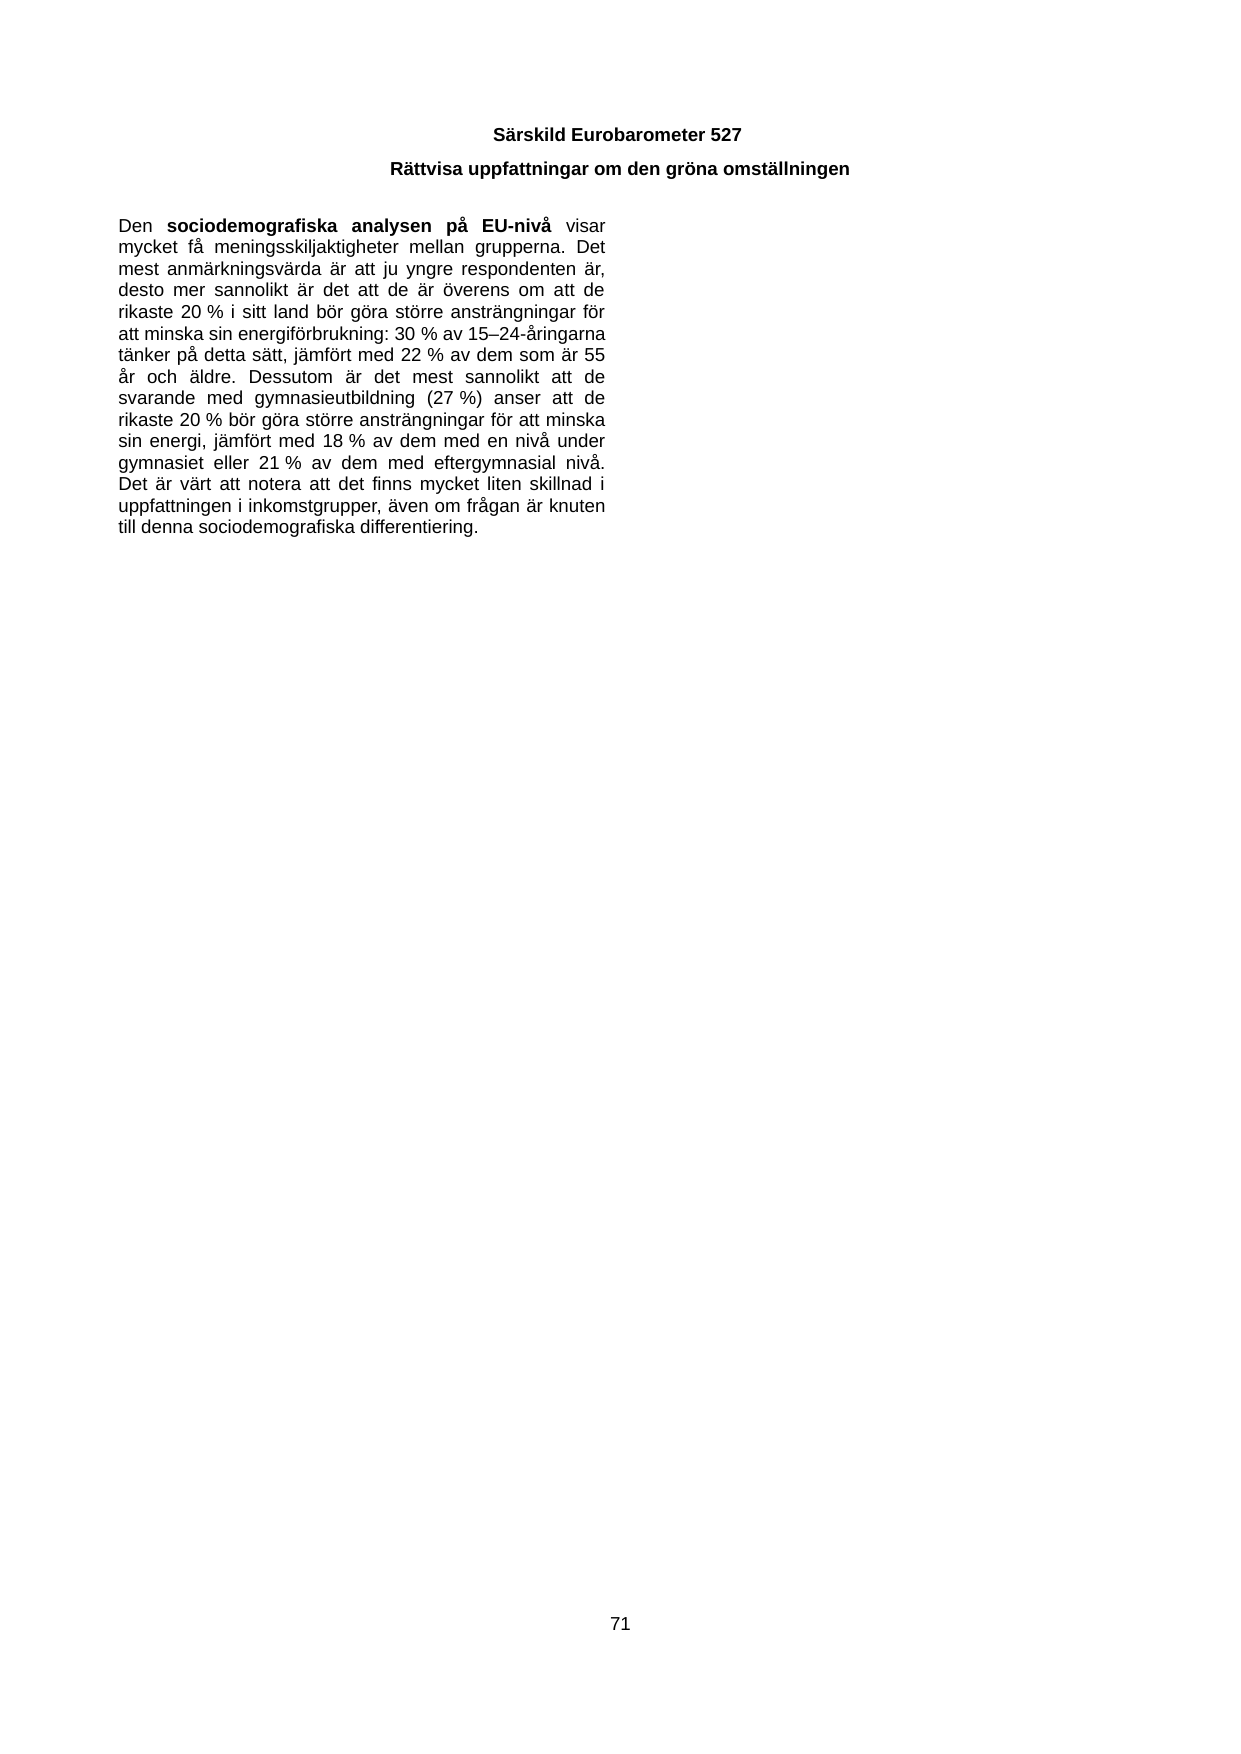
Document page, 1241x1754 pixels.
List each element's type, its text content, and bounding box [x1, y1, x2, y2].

text Den sociodemografiska analysen på EU-nivå visar mycket få meningsskiljaktigheter mellan grupperna. Det mest anmärkningsvärda är att ju yngre respondenten är, desto mer sannolikt är det att de är överens om att de rikaste 20 % i sitt land bör göra större ansträngningar för att minska sin energiförbrukning: 30 % av 15–24-åringarna tänker på detta sätt, jämfört med 22 % av dem som är 55 år och äldre. Dessutom är det mest sannolikt att de svarande med gymnasieutbildning (27 %) anser att de rikaste 20 % bör göra större ansträngningar för att minska sin energi, jämfört med 18 % av dem med en nivå under gymnasiet eller 21 % av dem med eftergymnasial nivå. Det är värt att notera att det finns mycket liten skillnad i uppfattningen i inkomstgrupper, även om frågan är knuten till denna sociodemografiska differentiering. [118, 214, 605, 538]
